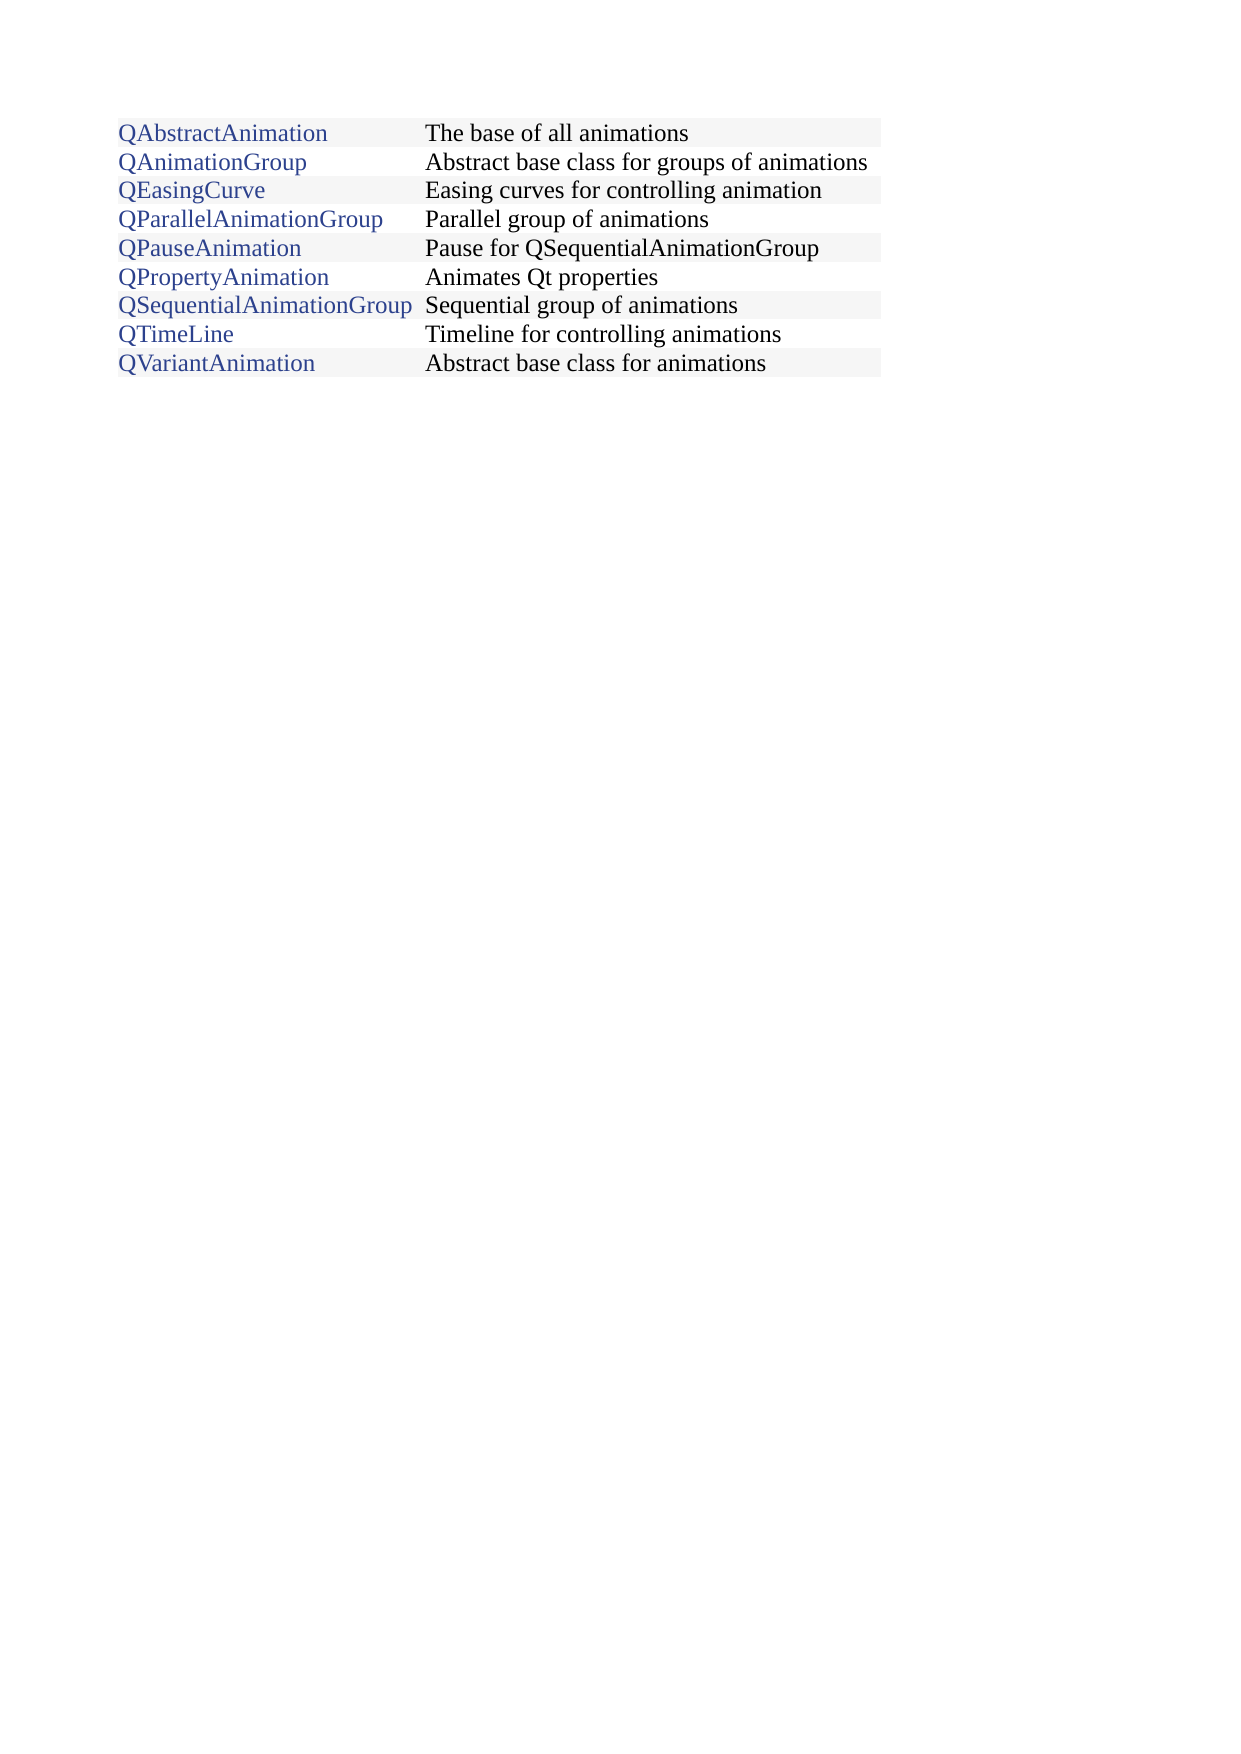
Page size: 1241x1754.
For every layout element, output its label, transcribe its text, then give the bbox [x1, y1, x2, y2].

table_cell Abstract base class for groups of animations [425, 147, 881, 176]
table_header The base of all animations [425, 118, 881, 147]
table_cell QPauseAnimation [118, 233, 425, 262]
table_cell QPropertyAnimation [118, 262, 425, 291]
table_cell QAnimationGroup [118, 147, 425, 176]
table_cell Animates Qt properties [425, 262, 881, 291]
table_cell QSequentialAnimationGroup [118, 291, 425, 319]
table_cell QTimeLine [118, 319, 425, 348]
table_cell Parallel group of animations [425, 204, 881, 233]
table_cell QParallelAnimationGroup [118, 204, 425, 233]
table_cell QEasingCurve [118, 176, 425, 204]
table_header QAbstractAnimation [118, 118, 425, 147]
table_cell Easing curves for controlling animation [425, 176, 881, 204]
table_cell Pause for QSequentialAnimationGroup [425, 233, 881, 262]
table_cell QVariantAnimation [118, 348, 425, 377]
table_cell Sequential group of animations [425, 291, 881, 319]
table_cell Abstract base class for animations [425, 348, 881, 377]
table_cell Timeline for controlling animations [425, 319, 881, 348]
